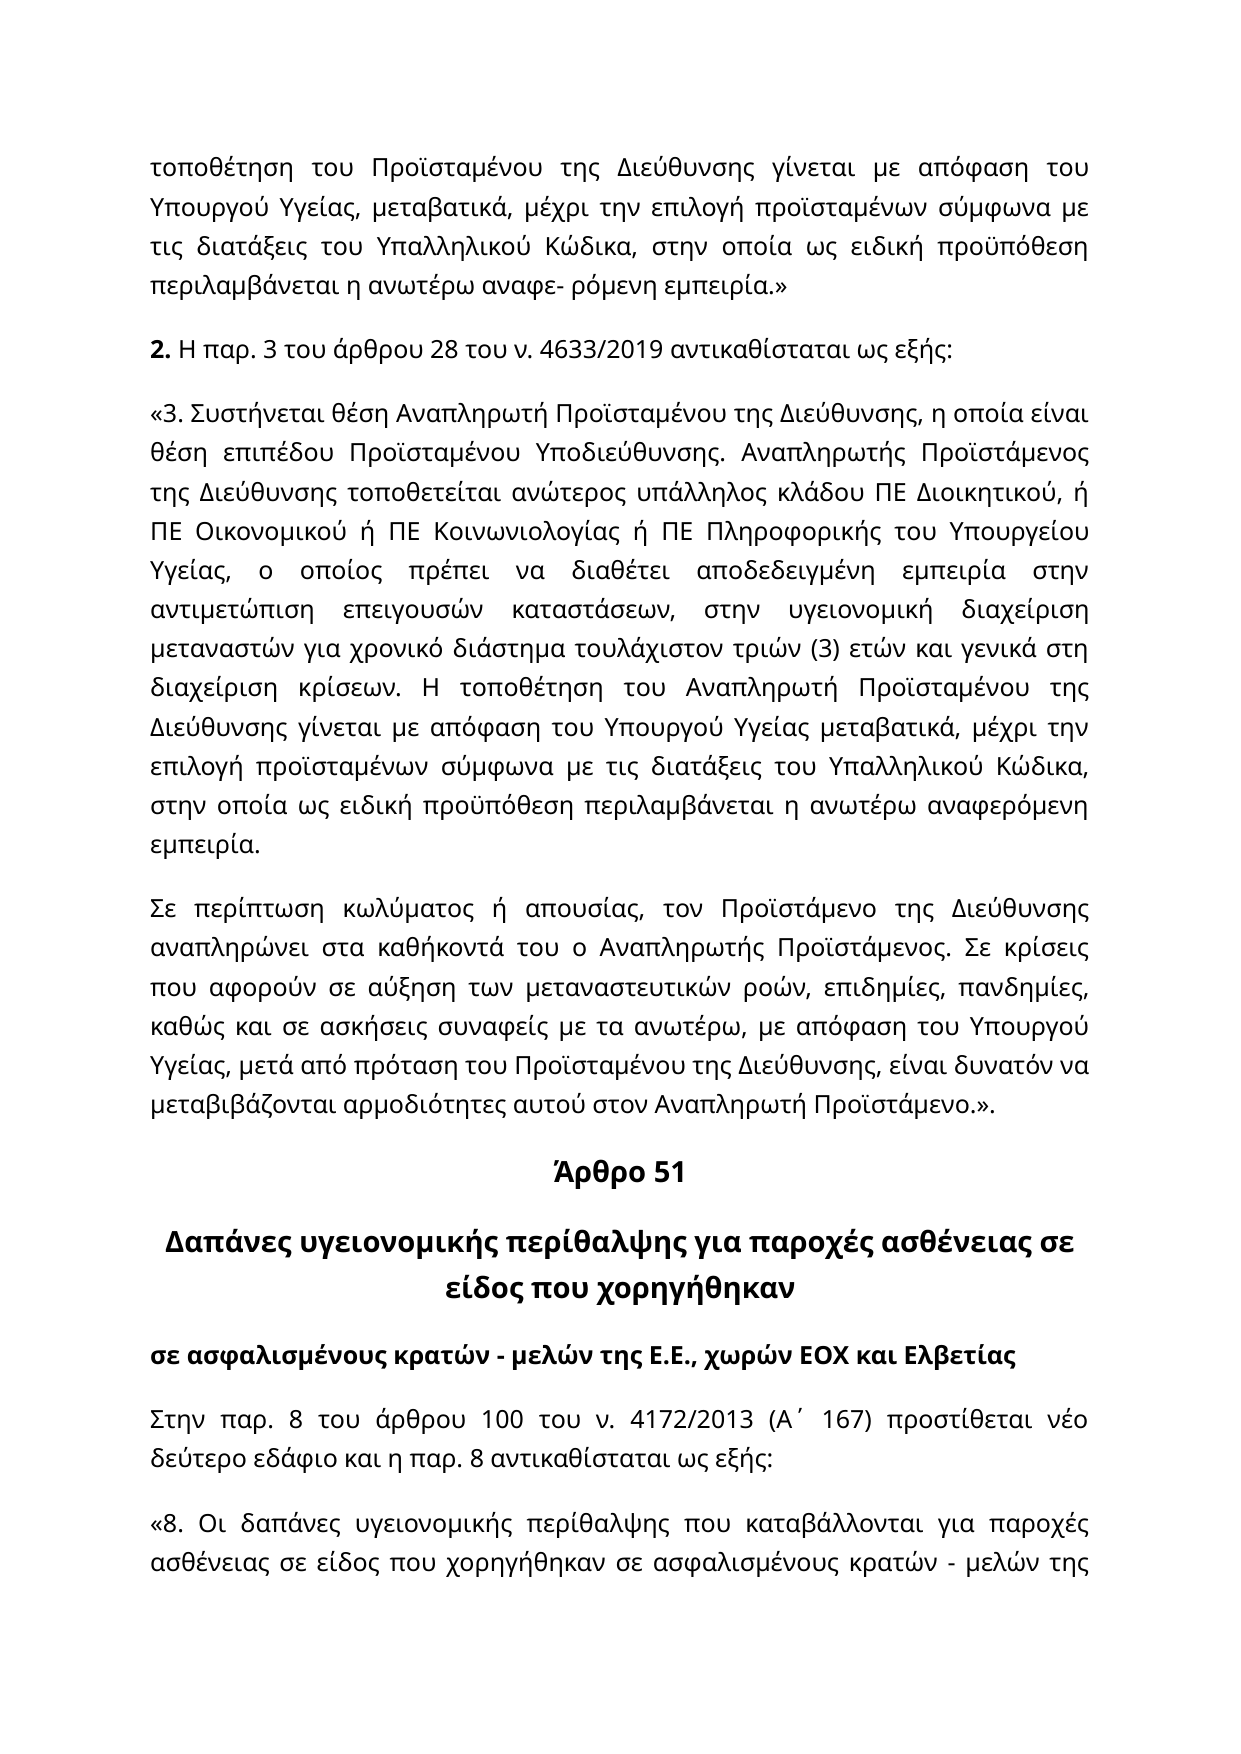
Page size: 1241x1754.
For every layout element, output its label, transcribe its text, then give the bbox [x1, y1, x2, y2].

text Στην παρ. 8 του άρθρου 100 του ν. 4172/2013 (Α΄ 167) προστίθεται νέο δεύτερο εδάφιο και η παρ. 8 αντικαθίσταται ως εξής: [150, 1402, 1090, 1475]
subtitle Άρθρο 51 [150, 1151, 1090, 1191]
text σε ασφαλισμένους κρατών - μελών της Ε.E., χωρών ΕΟΧ και Ελβετίας [150, 1338, 1090, 1372]
text «8. Οι δαπάνες υγειονομικής περίθαλψης που καταβάλλονται για παροχές ασθένειας σε είδος που χορηγήθηκαν σε ασφαλισμένους κρατών - μελών της [150, 1505, 1090, 1578]
subtitle Δαπάνες υγειονομικής περίθαλψης για παροχές ασθένειας σε είδος που χορηγήθηκαν [150, 1221, 1090, 1307]
text «3. Συστήνεται θέση Αναπληρωτή Προϊσταμένου της Διεύθυνσης, η οποία είναι θέση επιπέδου Προϊσταμένου Υποδιεύθυνσης. Αναπληρωτής Προϊστάμενος της Διεύθυνσης τοποθετείται ανώτερος υπάλληλος κλάδου ΠΕ Διοικητικού, ή ΠΕ Οικονομικού ή ΠΕ Κοινωνιολογίας ή ΠΕ Πληροφορικής του Υπουργείου Υγείας, ο οποίος πρέπει να διαθέτει αποδεδειγμένη εμπειρία στην αντιμετώπιση επειγουσών καταστάσεων, στην υγειονομική διαχείριση μεταναστών για χρονικό διάστημα τουλάχιστον τριών (3) ετών και γενικά στη διαχείριση κρίσεων. Η τοποθέτηση του Αναπληρωτή Προϊσταμένου της Διεύθυνσης γίνεται με απόφαση του Υπουργού Υγείας μεταβατικά, μέχρι την επιλογή προϊσταμένων σύμφωνα με τις διατάξεις του Υπαλληλικού Κώδικα, στην οποία ως ειδική προϋπόθεση περιλαμβάνεται η ανωτέρω αναφερόμενη εμπειρία. [150, 396, 1090, 861]
text τοποθέτηση του Προϊσταμένου της Διεύθυνσης γίνεται με απόφαση του Υπουργού Υγείας, μεταβατικά, μέχρι την επιλογή προϊσταμένων σύμφωνα με τις διατάξεις του Υπαλληλικού Κώδικα, στην οποία ως ειδική προϋπόθεση περιλαμβάνεται η ανωτέρω αναφε- ρόμενη εμπειρία.» [150, 150, 1090, 302]
text Σε περίπτωση κωλύματος ή απουσίας, τον Προϊστάμενο της Διεύθυνσης αναπληρώνει στα καθήκοντά του ο Αναπληρωτής Προϊστάμενος. Σε κρίσεις που αφορούν σε αύξηση των μεταναστευτικών ροών, επιδημίες, πανδημίες, καθώς και σε ασκήσεις συναφείς με τα ανωτέρω, με απόφαση του Υπουργού Υγείας, μετά από πρόταση του Προϊσταμένου της Διεύθυνσης, είναι δυνατόν να μεταβιβάζονται αρμοδιότητες αυτού στον Αναπληρωτή Προϊστάμενο.». [150, 891, 1090, 1121]
text 2. Η παρ. 3 του άρθρου 28 του ν. 4633/2019 αντικαθίσταται ως εξής: [150, 332, 1090, 366]
